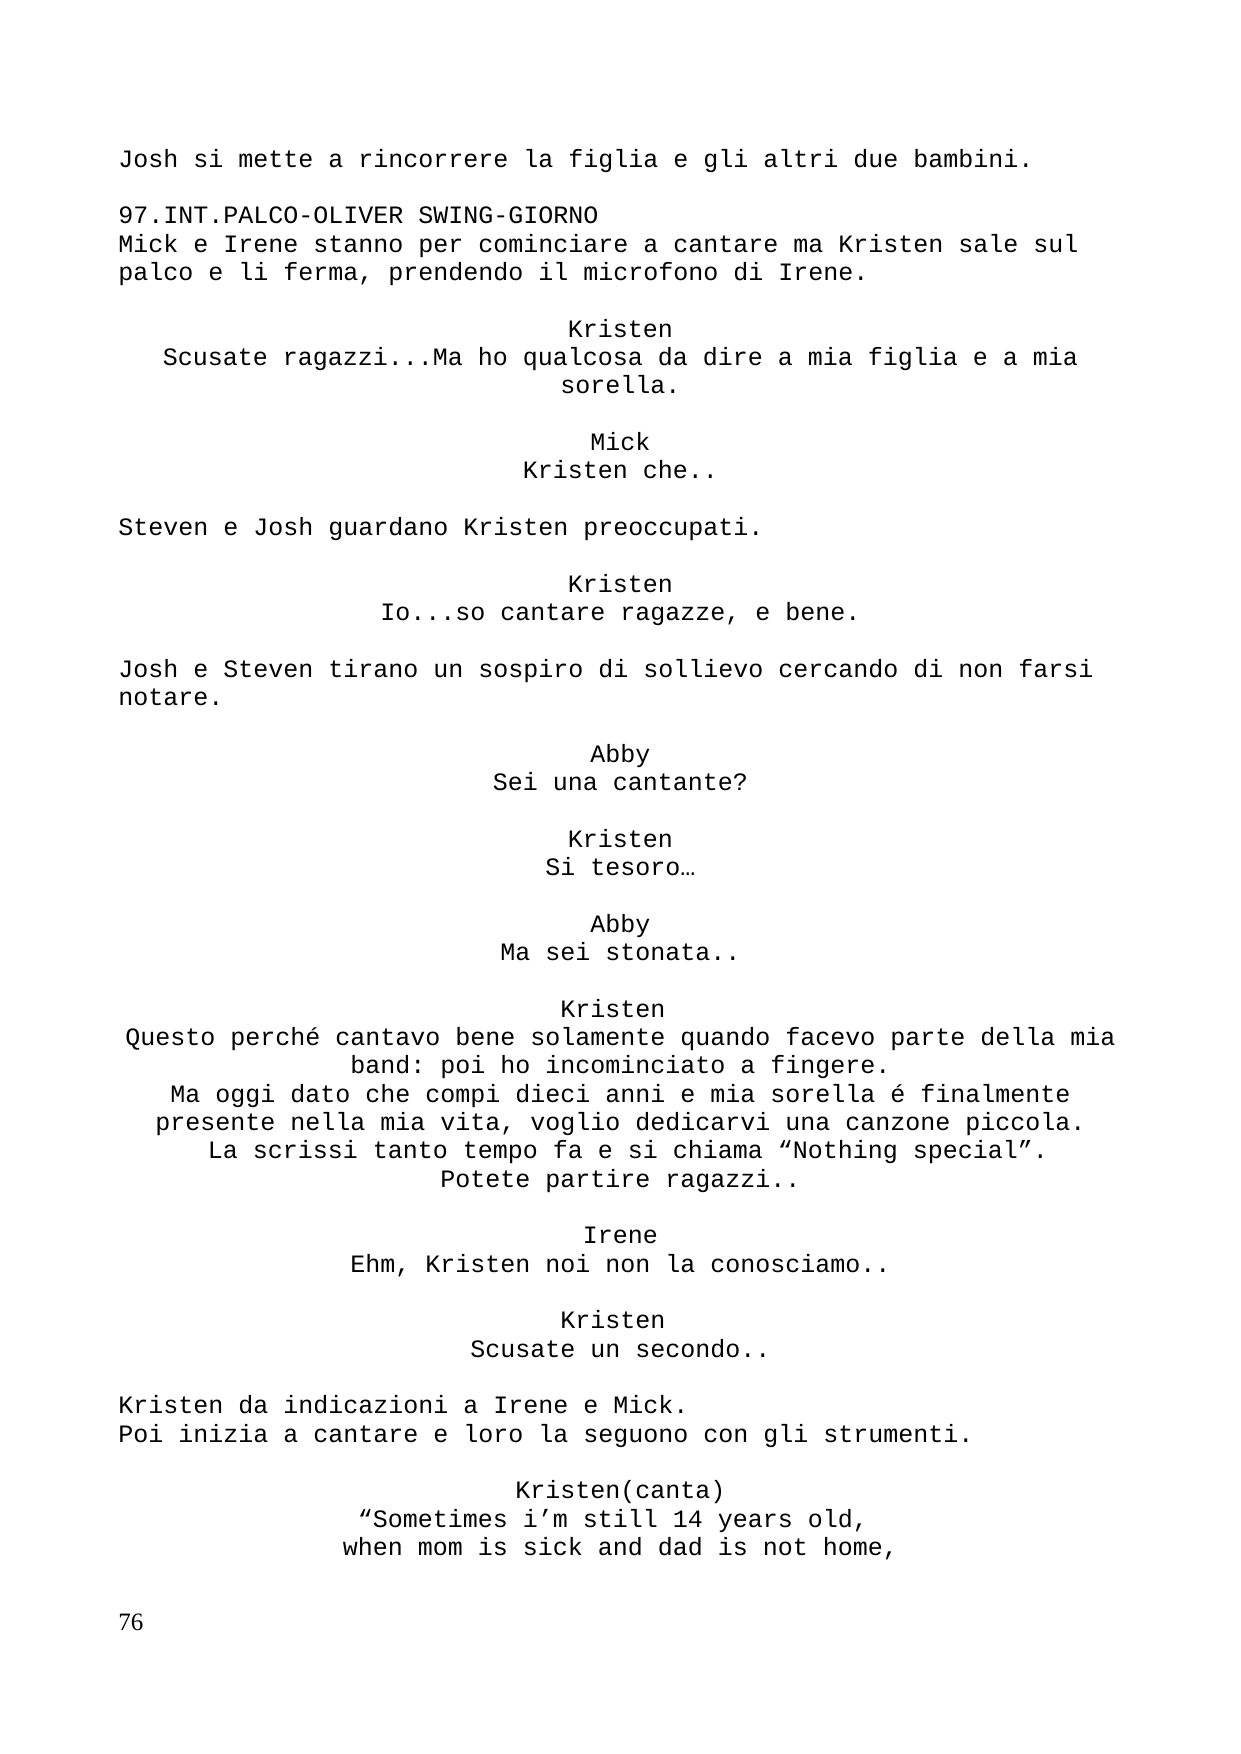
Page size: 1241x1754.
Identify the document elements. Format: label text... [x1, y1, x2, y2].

text Kristen [118, 1308, 1122, 1336]
text Irene [118, 1223, 1122, 1251]
text Scusate un secondo.. [118, 1336, 1122, 1365]
text Josh e Steven tirano un sospiro di sollievo cercando di non farsi notare. [118, 656, 1122, 713]
text Ma sei stonata.. [118, 940, 1122, 968]
text Steven e Josh guardano Kristen preoccupati. [118, 515, 1122, 543]
text Potete partire ragazzi.. [118, 1166, 1122, 1195]
text “Sometimes i’m still 14 years old, [118, 1506, 1122, 1535]
text Kristen [118, 571, 1122, 600]
text La scrissi tanto tempo fa e si chiama “Nothing special”. [118, 1138, 1122, 1166]
text Abby [118, 741, 1122, 770]
text Kristen [118, 996, 1122, 1025]
text Kristen [118, 826, 1122, 855]
text Sei una cantante? [118, 770, 1122, 798]
text Mick e Irene stanno per cominciare a cantare ma Kristen sale sul palco e li ferma, prendendo il microfono di Irene. [118, 231, 1122, 288]
text Mick [118, 430, 1122, 458]
text Abby [118, 911, 1122, 940]
text Kristen che.. [118, 458, 1122, 486]
text Ma oggi dato che compi dieci anni e mia sorella é finalmente presente nella mia vita, voglio dedicarvi una canzone piccola. [118, 1081, 1122, 1138]
text Kristen da indicazioni a Irene e Mick. [118, 1393, 1122, 1421]
text Poi inizia a cantare e loro la seguono con gli strumenti. [118, 1421, 1122, 1450]
text Kristen(canta) [118, 1478, 1122, 1506]
text Josh si mette a rincorrere la figlia e gli altri due bambini. [118, 146, 1122, 175]
text Io...so cantare ragazze, e bene. [118, 600, 1122, 628]
text when mom is sick and dad is not home, [118, 1535, 1122, 1563]
text Questo perché cantavo bene solamente quando facevo parte della mia band: poi ho incominciato a fingere. [118, 1025, 1122, 1081]
text 97.INT.PALCO-OLIVER SWING-GIORNO [118, 203, 1122, 231]
text Ehm, Kristen noi non la conosciamo.. [118, 1251, 1122, 1280]
text Scusate ragazzi...Ma ho qualcosa da dire a mia figlia e a mia sorella. [118, 345, 1122, 401]
text Kristen [118, 316, 1122, 345]
text Si tesoro… [118, 855, 1122, 883]
